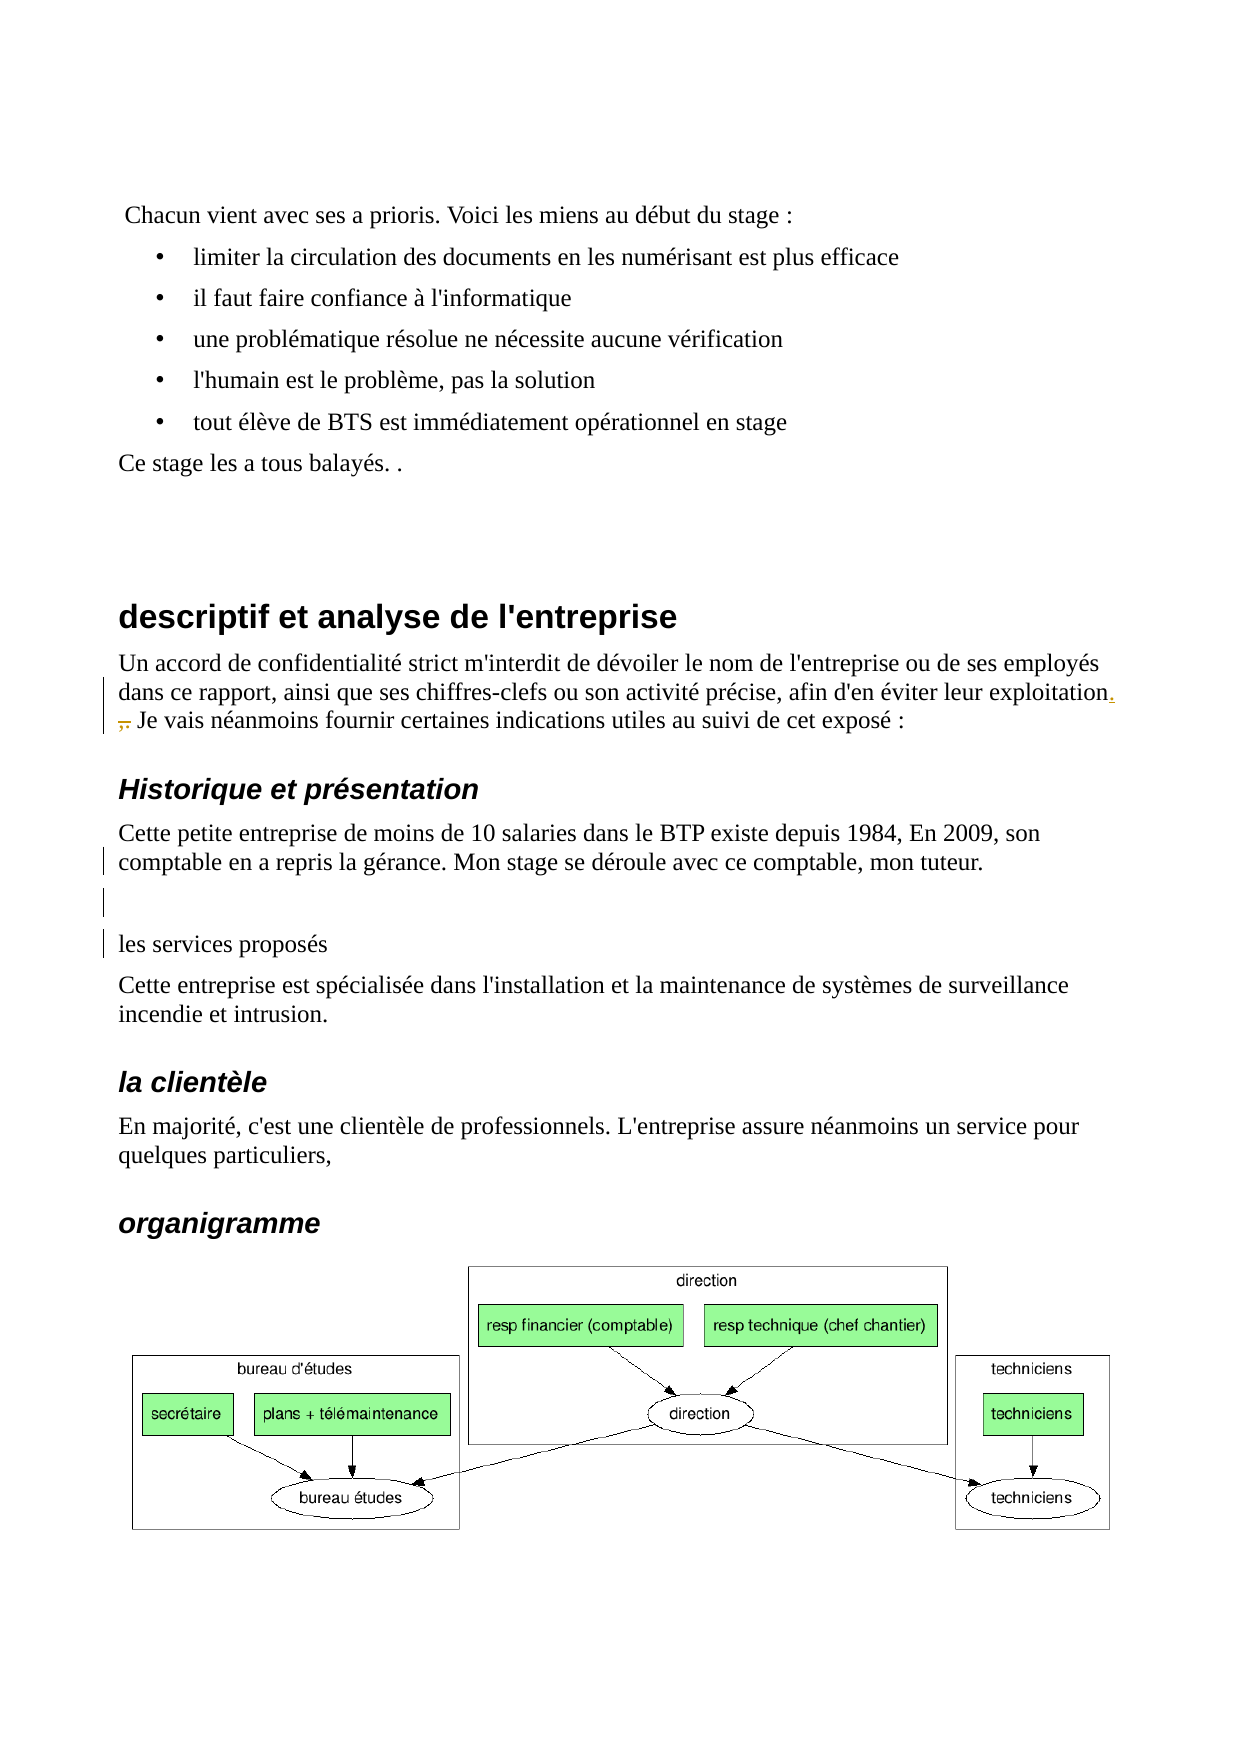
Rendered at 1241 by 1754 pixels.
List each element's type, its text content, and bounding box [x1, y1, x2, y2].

text Ce stage les a tous balayés. . [118, 448, 1122, 477]
list une problématique résolue ne nécessite aucune vérification [156, 324, 1122, 353]
subtitle la clientèle [118, 1065, 1122, 1099]
text En majorité, c'est une clientèle de professionnels. L'entreprise assure néanmoins un service pour quelques particuliers, [118, 1111, 1122, 1169]
list tout élève de BTS est immédiatement opérationnel en stage [156, 407, 1122, 436]
picture [118, 1252, 1123, 1551]
list il faut faire confiance à l'informatique [156, 283, 1122, 312]
text Cette entreprise est spécialisée dans l'installation et la maintenance de systèmes de surveillance incendie et intrusion. [118, 970, 1122, 1028]
text Cette petite entreprise de moins de 10 salaries dans le BTP existe depuis 1984, En 2009, son comptable en a repris la gérance. Mon stage se déroule avec ce comptable, mon tuteur. [118, 818, 1122, 875]
list l'humain est le problème, pas la solution [156, 366, 1122, 394]
text les services proposés [118, 888, 1122, 958]
text Chacun vient avec ses a prioris. Voici les miens au début du stage : [118, 201, 1122, 229]
subtitle organigramme [118, 1206, 1122, 1240]
subtitle descriptif et analyse de l'entreprise [118, 597, 1122, 636]
list limiter la circulation des documents en les numérisant est plus efficace [156, 242, 1122, 271]
subtitle Historique et présentation [118, 772, 1122, 805]
text Un accord de confidentialité strict m'interdit de dévoiler le nom de l'entreprise ou de ses employés dans ce rapport, ainsi que ses chiffres-clefs ou son activité précise, afin d'en éviter leur exploitation. Je vais néanmoins fournir certaines indications utiles au suivi de cet exposé : [118, 648, 1122, 734]
